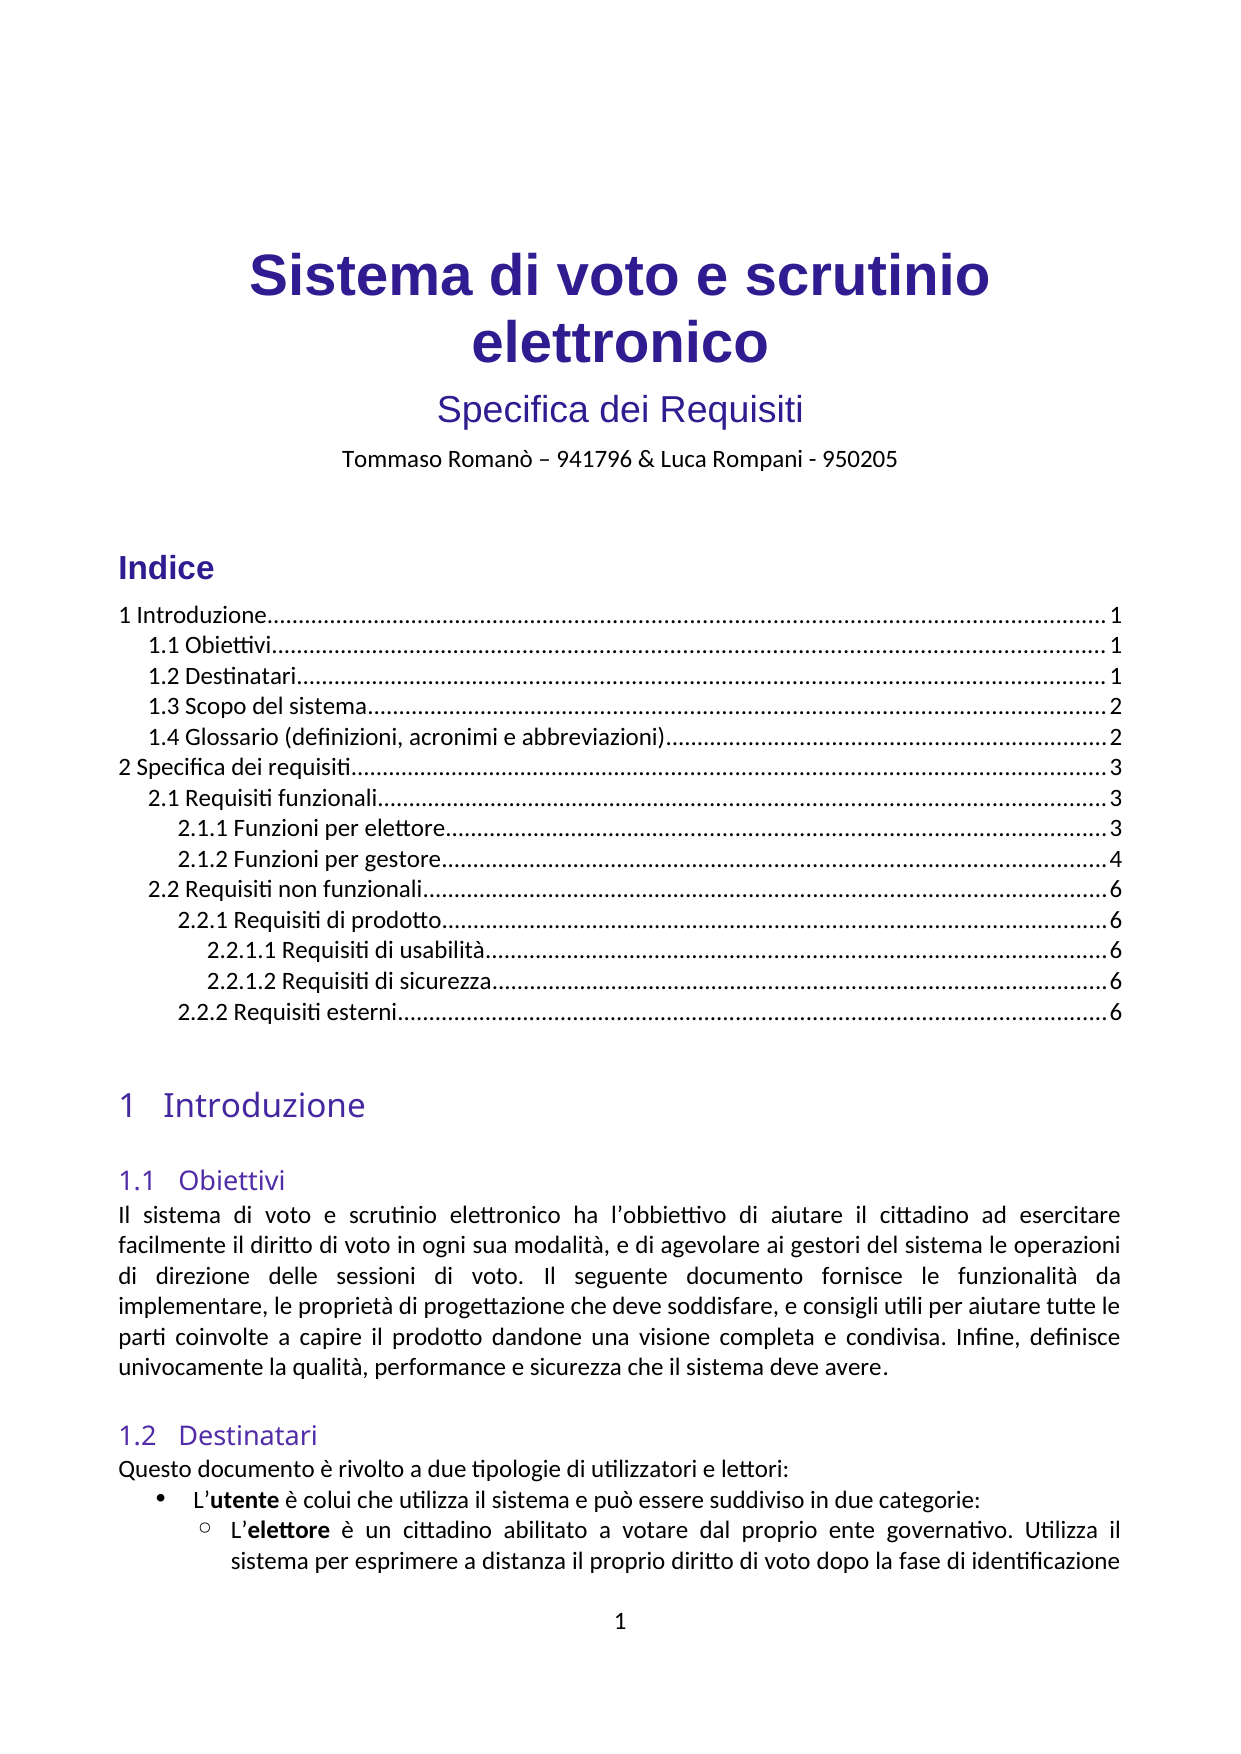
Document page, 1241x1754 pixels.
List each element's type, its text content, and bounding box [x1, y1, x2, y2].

text 2.1 Requisiti funzionali 3 [148, 782, 1122, 813]
text 1.4 Glossario (definizioni, acronimi e abbreviazioni) 2 [148, 721, 1122, 752]
text 2.2.1.2 Requisiti di sicurezza 6 [207, 965, 1122, 996]
title Sistema di voto e scrutinio elettronico [118, 241, 1122, 375]
text 2.1.1 Funzioni per elettore 3 [177, 813, 1122, 843]
subtitle Specifica dei Requisiti [118, 387, 1122, 430]
text 2.1.2 Funzioni per gestore 4 [177, 843, 1122, 874]
list L’elettore è un cittadino abilitato a votare dal proprio ente governativo. Utilizza il sistema per esprimere a distanza il proprio diritto di voto dopo la fase di identificazione [193, 1514, 1122, 1576]
text 2.2.1 Requisiti di prodotto 6 [177, 904, 1122, 935]
subtitle Obiettivi [118, 1162, 1122, 1199]
text 1.3 Scopo del sistema 2 [148, 691, 1122, 721]
text 2 Specifica dei requisiti 3 [118, 752, 1122, 782]
subtitle Indice [118, 548, 1122, 586]
text 1.2 Destinatari 1 [148, 660, 1122, 691]
text 1.1 Obiettivi 1 [148, 629, 1122, 660]
text Il sistema di voto e scrutinio elettronico ha l’obbiettivo di aiutare il cittadino ad esercitare facilmente il diritto di voto in ogni sua modalità, e di agevolare ai gestori del sistema le operazioni di direzione delle sessioni di voto. Il seguente documento fornisce le funzionalità da implementare, le proprietà di progettazione che deve soddisfare, e consigli utili per aiutare tutte le parti coinvolte a capire il prodotto dandone una visione completa e condivisa. Infine, definisce univocamente la qualità, performance e sicurezza che il sistema deve avere. [118, 1199, 1122, 1382]
list L’utente è colui che utilizza il sistema e può essere suddiviso in due categorie: [156, 1484, 1122, 1514]
text 2.2.1.1 Requisiti di usabilità 6 [207, 935, 1122, 965]
subtitle Introduzione [118, 1082, 1122, 1127]
text 2.2.2 Requisiti esterni 6 [177, 996, 1122, 1026]
subtitle Destinatari [118, 1417, 1122, 1453]
text Tommaso Romanò – 941796 & Luca Rompani - 950205 [118, 443, 1122, 473]
text 2.2 Requisiti non funzionali 6 [148, 874, 1122, 904]
text Questo documento è rivolto a due tipologie di utilizzatori e lettori: [118, 1453, 1122, 1484]
text 1 Introduzione 1 [118, 599, 1122, 629]
